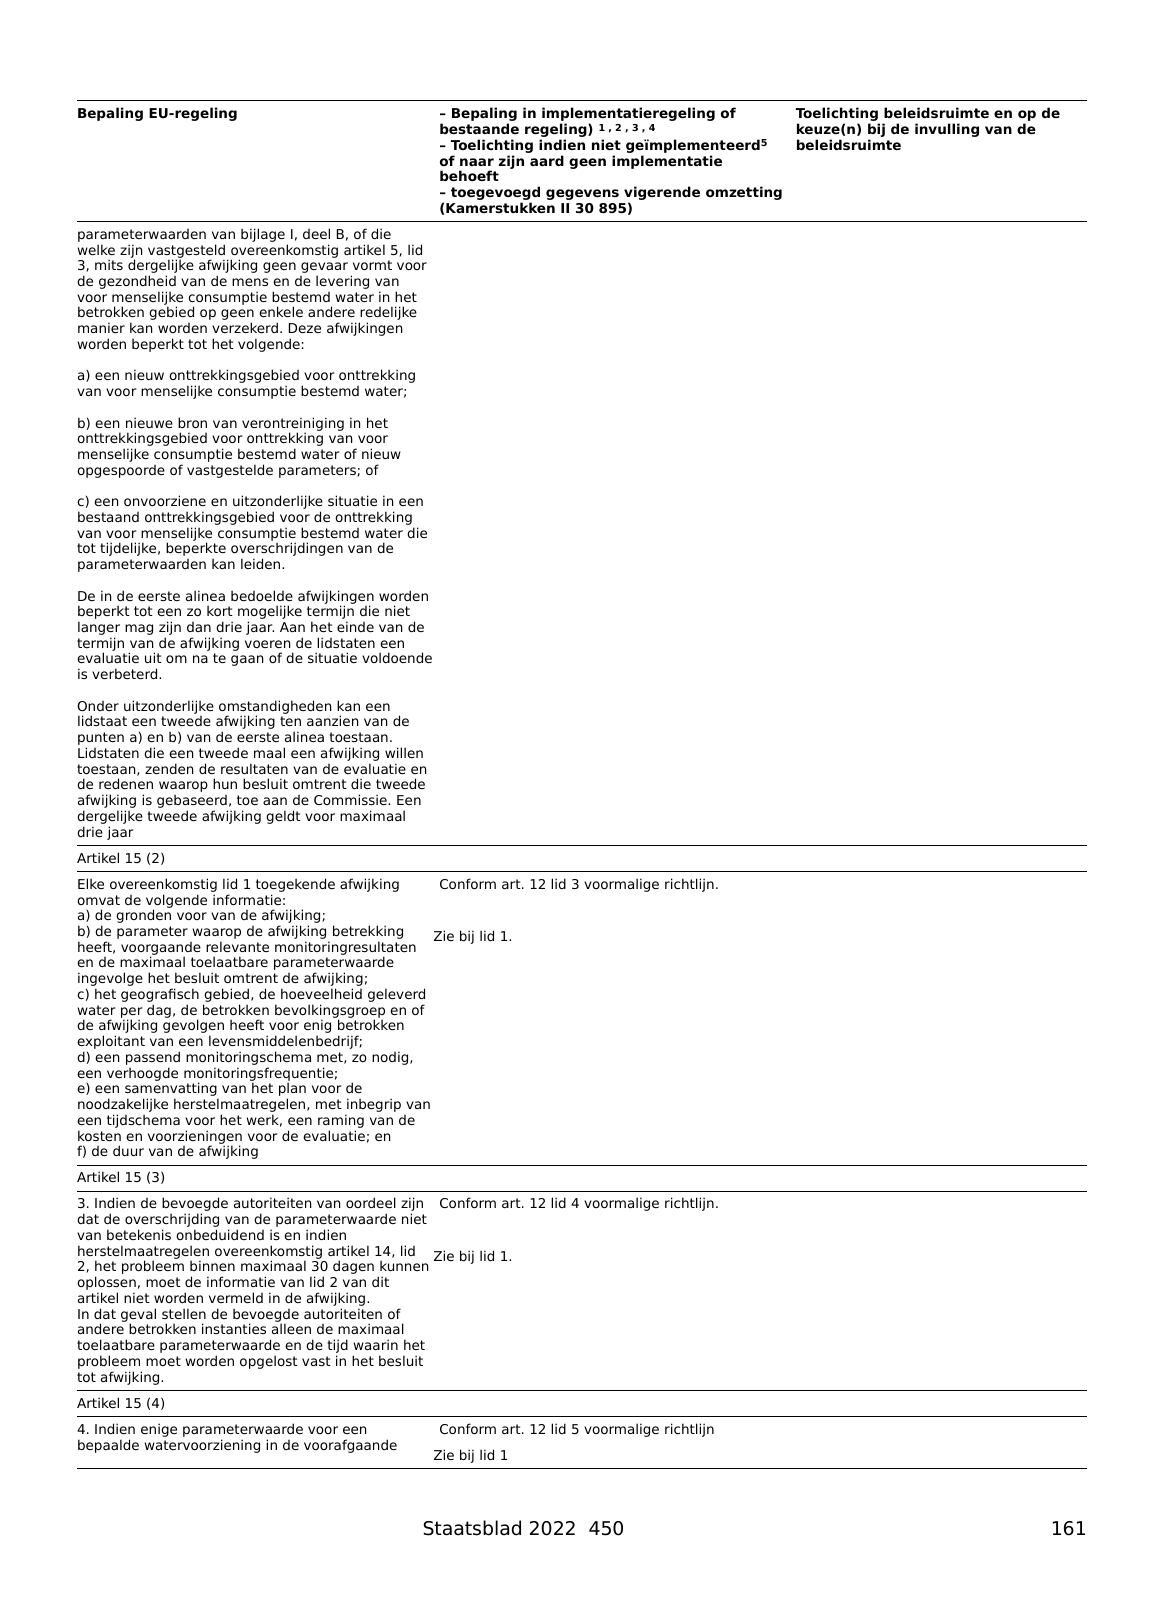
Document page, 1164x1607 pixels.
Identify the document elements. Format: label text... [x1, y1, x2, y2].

table_cell Artikel 15 (3) [77, 1166, 433, 1191]
table_cell [433, 897, 789, 923]
table_cell Zie bij lid 1. [433, 923, 789, 1164]
table_cell Artikel 15 (4) [77, 1391, 433, 1416]
table_cell [790, 368, 1087, 400]
table_cell Artikel 15 (2) [77, 846, 433, 871]
table_cell [790, 353, 1087, 368]
table_cell [790, 478, 1087, 494]
table_cell [790, 1243, 1087, 1390]
table_cell [77, 573, 433, 588]
table_cell Conform art. 12 lid 5 voormalige richtlijn [433, 1417, 789, 1442]
table_cell [77, 400, 433, 415]
table_cell [790, 400, 1087, 415]
table_cell [433, 478, 789, 494]
table_cell [433, 1166, 789, 1191]
table_cell [790, 699, 1087, 845]
table_cell Conform art. 12 lid 4 voormalige richtlijn. [433, 1192, 789, 1217]
table_header Bepaling EU-regeling [77, 101, 433, 221]
table_header Toelichting beleidsruimte en op de keuze(n) bij de invulling van de beleidsruimte [790, 101, 1087, 221]
table_cell [433, 368, 789, 400]
table_cell [790, 494, 1087, 573]
table_cell [790, 872, 1087, 897]
table_cell Zie bij lid 1. [433, 1243, 789, 1390]
table_cell [790, 1442, 1087, 1468]
table_cell [433, 1391, 789, 1416]
table_cell Elke overeenkomstig lid 1 toegekende afwijking omvat de volgende informatie: a) de gronden voor van de afwijking; b) de parameter waarop de afwijking betrekking heeft, voorgaande relevante monitoringresultaten en de maximaal toelaatbare parameterwaarde ingevolge het besluit omtrent de afwijking; c) het geografisch gebied, de hoeveelheid geleverd water per dag, de betrokken bevolkingsgroep en of de afwijking gevolgen heeft voor enig betrokken exploitant van een levensmiddelenbedrijf; d) een passend monitoringschema met, zo nodig, een verhoogde monitoringsfrequentie; e) een samenvatting van het plan voor de noodzakelijke herstelmaatregelen, met inbegrip van een tijdschema voor het werk, een raming van de kosten en voorzieningen voor de evaluatie; en f) de duur van de afwijking [77, 872, 433, 1164]
table_cell [790, 683, 1087, 698]
table_cell [433, 699, 789, 845]
table_cell [77, 478, 433, 494]
table_cell 4. Indien enige parameterwaarde voor een bepaalde watervoorziening in de voorafgaande [77, 1417, 433, 1468]
table_cell [433, 573, 789, 588]
table_cell [433, 494, 789, 573]
table_cell [433, 400, 789, 415]
table_cell [790, 222, 1087, 352]
table_cell parameterwaarden van bijlage I, deel B, of die welke zijn vastgesteld overeenkomstig artikel 5, lid 3, mits dergelijke afwijking geen gevaar vormt voor de gezondheid van de mens en de levering van voor menselijke consumptie bestemd water in het betrokken gebied op geen enkele andere redelijke manier kan worden verzekerd. Deze afwijkingen worden beperkt tot het volgende: [77, 222, 433, 352]
table_cell a) een nieuw onttrekkingsgebied voor onttrekking van voor menselijke consumptie bestemd water; [77, 368, 433, 400]
table_cell Zie bij lid 1 [433, 1442, 789, 1468]
table_cell [790, 1217, 1087, 1243]
table_cell b) een nieuwe bron van verontreiniging in het onttrekkingsgebied voor onttrekking van voor menselijke consumptie bestemd water of nieuw opgespoorde of vastgestelde parameters; of [77, 415, 433, 478]
table_cell [433, 222, 789, 352]
table_cell Conform art. 12 lid 3 voormalige richtlijn. [433, 872, 789, 897]
table_cell [790, 1417, 1087, 1442]
table_cell [790, 589, 1087, 683]
table_cell [77, 353, 433, 368]
table_cell [790, 1192, 1087, 1217]
table_cell c) een onvoorziene en uitzonderlijke situatie in een bestaand onttrekkingsgebied voor de onttrekking van voor menselijke consumptie bestemd water die tot tijdelijke, beperkte overschrijdingen van de parameterwaarden kan leiden. [77, 494, 433, 573]
table_cell [433, 1217, 789, 1243]
table_cell 3. Indien de bevoegde autoriteiten van oordeel zijn dat de overschrijding van de parameterwaarde niet van betekenis onbeduidend is en indien herstelmaatregelen overeenkomstig artikel 14, lid 2, het probleem binnen maximaal 30 dagen kunnen oplossen, moet de informatie van lid 2 van dit artikel niet worden vermeld in de afwijking. In dat geval stellen de bevoegde autoriteiten of andere betrokken instanties alleen de maximaal toelaatbare parameterwaarde en de tijd waarin het probleem moet worden opgelost vast in het besluit tot afwijking. [77, 1192, 433, 1390]
table_cell [790, 1391, 1087, 1416]
table_cell [433, 589, 789, 683]
table_cell [790, 923, 1087, 1164]
table_cell [790, 897, 1087, 923]
table_cell [433, 415, 789, 478]
table_cell [790, 1166, 1087, 1191]
table_cell Onder uitzonderlijke omstandigheden kan een lidstaat een tweede afwijking ten aanzien van de punten a) en b) van de eerste alinea toestaan. Lidstaten die een tweede maal een afwijking willen toestaan, zenden de resultaten van de evaluatie en de redenen waarop hun besluit omtrent die tweede afwijking is gebaseerd, toe aan de Commissie. Een dergelijke tweede afwijking geldt voor maximaal drie jaar [77, 699, 433, 845]
table_header – Bepaling in implementatieregeling of bestaande regeling) 1, 2, 3, 4 – Toelichting indien niet geïmplementeerd5 of naar zijn aard geen implementatie behoeft – toegevoegd gegevens vigerende omzetting (Kamerstukken II 30 895) [433, 101, 789, 221]
table_cell [790, 573, 1087, 588]
table_cell [433, 353, 789, 368]
table_cell [77, 683, 433, 698]
table_cell [790, 415, 1087, 478]
table_cell [433, 846, 789, 871]
table_cell De in de eerste alinea bedoelde afwijkingen worden beperkt tot een zo kort mogelijke termijn die niet langer mag zijn dan drie jaar. Aan het einde van de termijn van de afwijking voeren de lidstaten een evaluatie uit om na te gaan of de situatie voldoende is verbeterd. [77, 589, 433, 683]
table_cell [790, 846, 1087, 871]
table_cell [433, 683, 789, 698]
